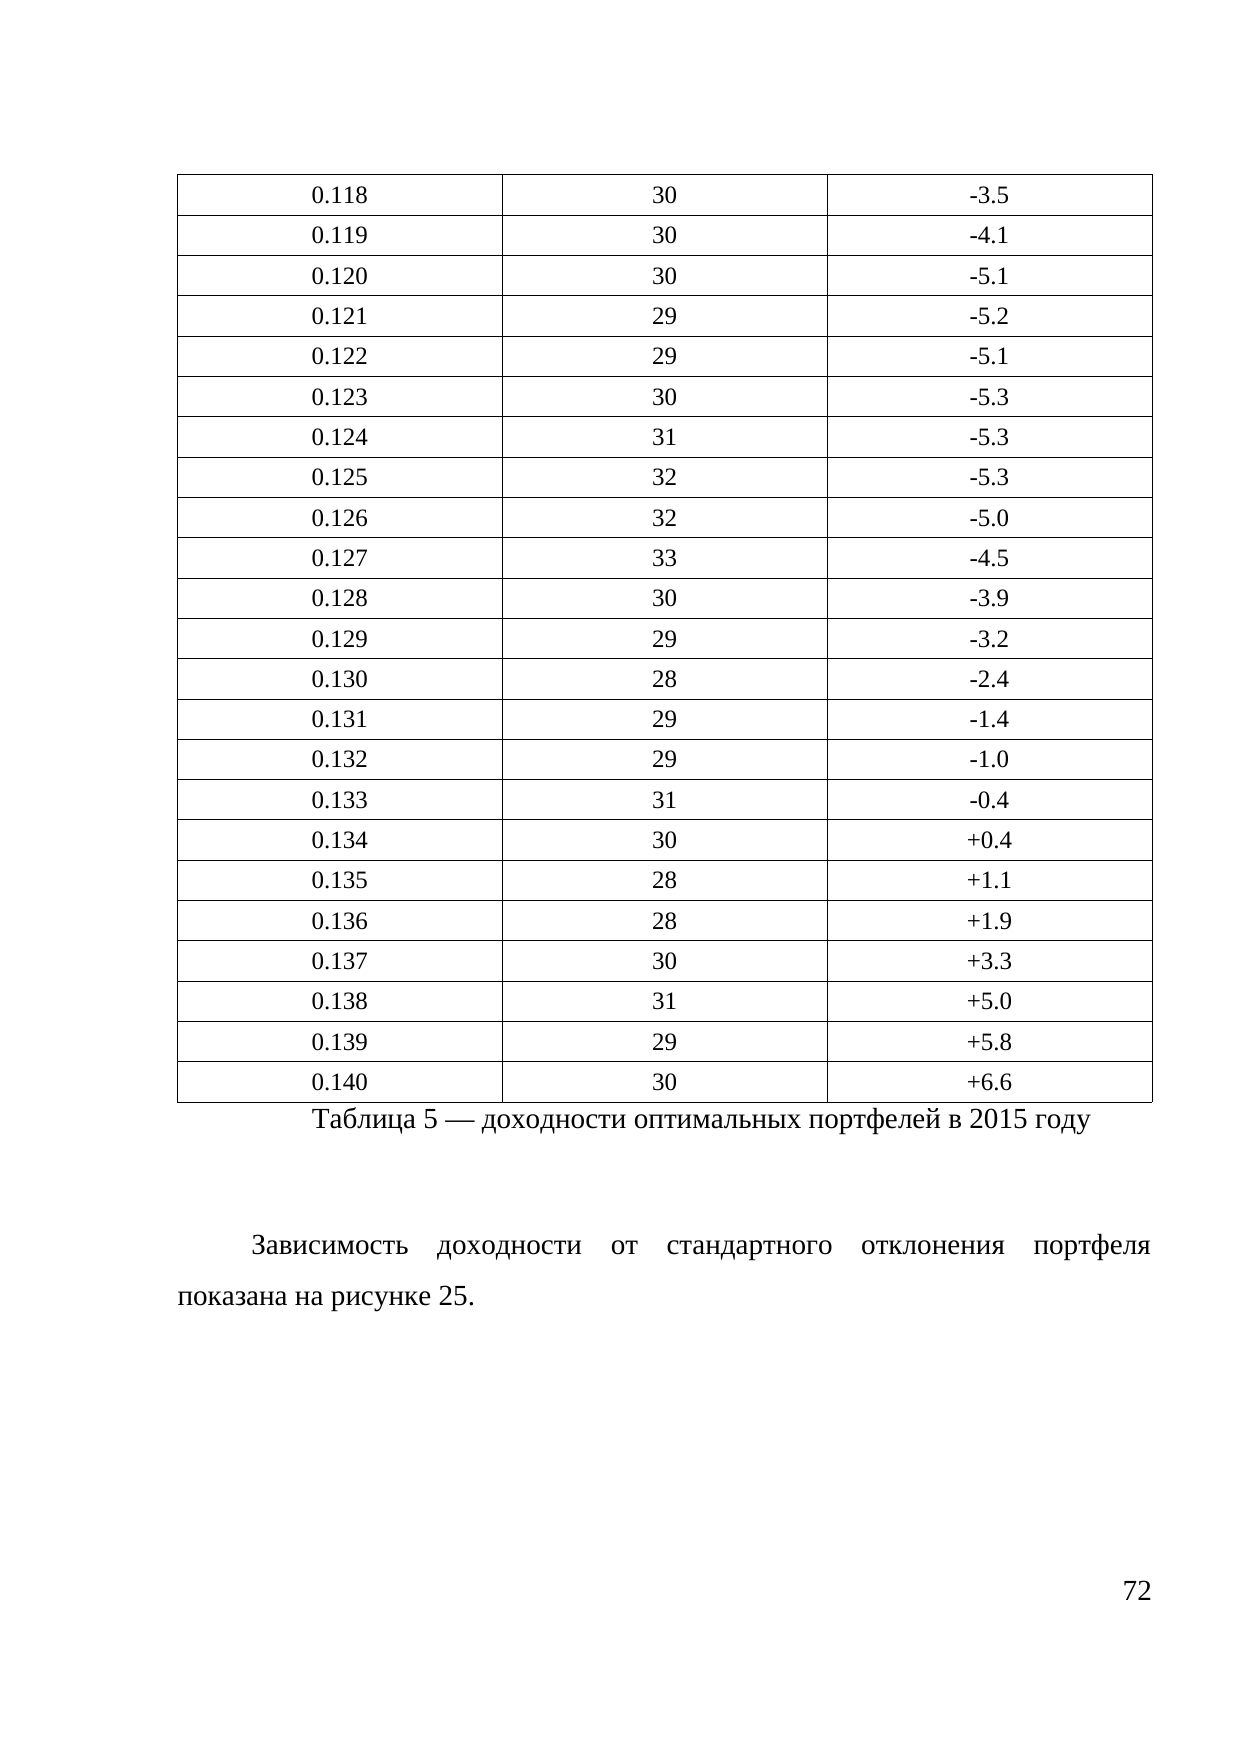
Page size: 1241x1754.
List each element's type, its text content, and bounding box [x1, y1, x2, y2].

table_cell 0.131 [178, 700, 502, 739]
table_cell +5.0 [828, 982, 1152, 1021]
table_cell -5.1 [828, 256, 1152, 295]
table_cell 30 [503, 820, 827, 860]
table_cell 30 [503, 175, 827, 215]
table_cell 32 [503, 458, 827, 497]
table_cell 0.127 [178, 538, 502, 577]
table_cell +1.1 [828, 861, 1152, 900]
table_cell 0.133 [178, 780, 502, 819]
table_cell -2.4 [828, 659, 1152, 698]
table_cell -4.5 [828, 538, 1152, 577]
table_cell +0.4 [828, 820, 1152, 860]
table_cell 30 [503, 216, 827, 255]
table_cell 0.126 [178, 498, 502, 537]
table_cell -5.0 [828, 498, 1152, 537]
table_cell 0.140 [178, 1062, 502, 1102]
table_cell -5.2 [828, 296, 1152, 336]
table_cell +6.6 [828, 1062, 1152, 1102]
table_cell 29 [503, 337, 827, 376]
table_cell -5.3 [828, 377, 1152, 416]
table_cell 0.134 [178, 820, 502, 860]
table_cell -3.9 [828, 579, 1152, 618]
table_cell 32 [503, 498, 827, 537]
table_cell 28 [503, 659, 827, 698]
table_cell -1.0 [828, 740, 1152, 779]
table_cell 30 [503, 1062, 827, 1102]
table_cell 0.136 [178, 901, 502, 940]
table_cell 0.123 [178, 377, 502, 416]
table_cell 29 [503, 740, 827, 779]
table_cell 0.138 [178, 982, 502, 1021]
table_cell 29 [503, 1022, 827, 1061]
table_cell 31 [503, 417, 827, 457]
table_cell 0.139 [178, 1022, 502, 1061]
table_cell 0.135 [178, 861, 502, 900]
table_cell +3.3 [828, 941, 1152, 981]
table_cell -5.3 [828, 417, 1152, 457]
table_cell 0.129 [178, 619, 502, 658]
table_cell 0.121 [178, 296, 502, 336]
table_cell 29 [503, 296, 827, 336]
table_cell 31 [503, 982, 827, 1021]
table_cell 0.132 [178, 740, 502, 779]
table_cell 31 [503, 780, 827, 819]
table_cell 30 [503, 941, 827, 981]
table_cell 0.119 [178, 216, 502, 255]
table_cell 33 [503, 538, 827, 577]
text Таблица 5 — доходности оптимальных портфелей в 2015 году [177, 1103, 1152, 1135]
text Зависимость доходности от стандартного отклонения портфеля показана на рисунке 25. [177, 1227, 1152, 1311]
table_cell 0.122 [178, 337, 502, 376]
table_cell -5.3 [828, 458, 1152, 497]
table_cell +1.9 [828, 901, 1152, 940]
table_cell -3.5 [828, 175, 1152, 215]
table_cell 0.120 [178, 256, 502, 295]
table_cell 30 [503, 256, 827, 295]
table_cell 0.128 [178, 579, 502, 618]
table_cell -3.2 [828, 619, 1152, 658]
table_cell 29 [503, 619, 827, 658]
table_cell 0.118 [178, 175, 502, 215]
table_cell -1.4 [828, 700, 1152, 739]
table_cell -4.1 [828, 216, 1152, 255]
table_cell 0.130 [178, 659, 502, 698]
table_cell 28 [503, 861, 827, 900]
table_cell -0.4 [828, 780, 1152, 819]
table_cell 0.125 [178, 458, 502, 497]
table_cell 0.124 [178, 417, 502, 457]
table_cell 0.137 [178, 941, 502, 981]
table_cell 29 [503, 700, 827, 739]
table_cell 28 [503, 901, 827, 940]
table_cell -5.1 [828, 337, 1152, 376]
table_cell 30 [503, 579, 827, 618]
table_cell 30 [503, 377, 827, 416]
table_cell +5.8 [828, 1022, 1152, 1061]
